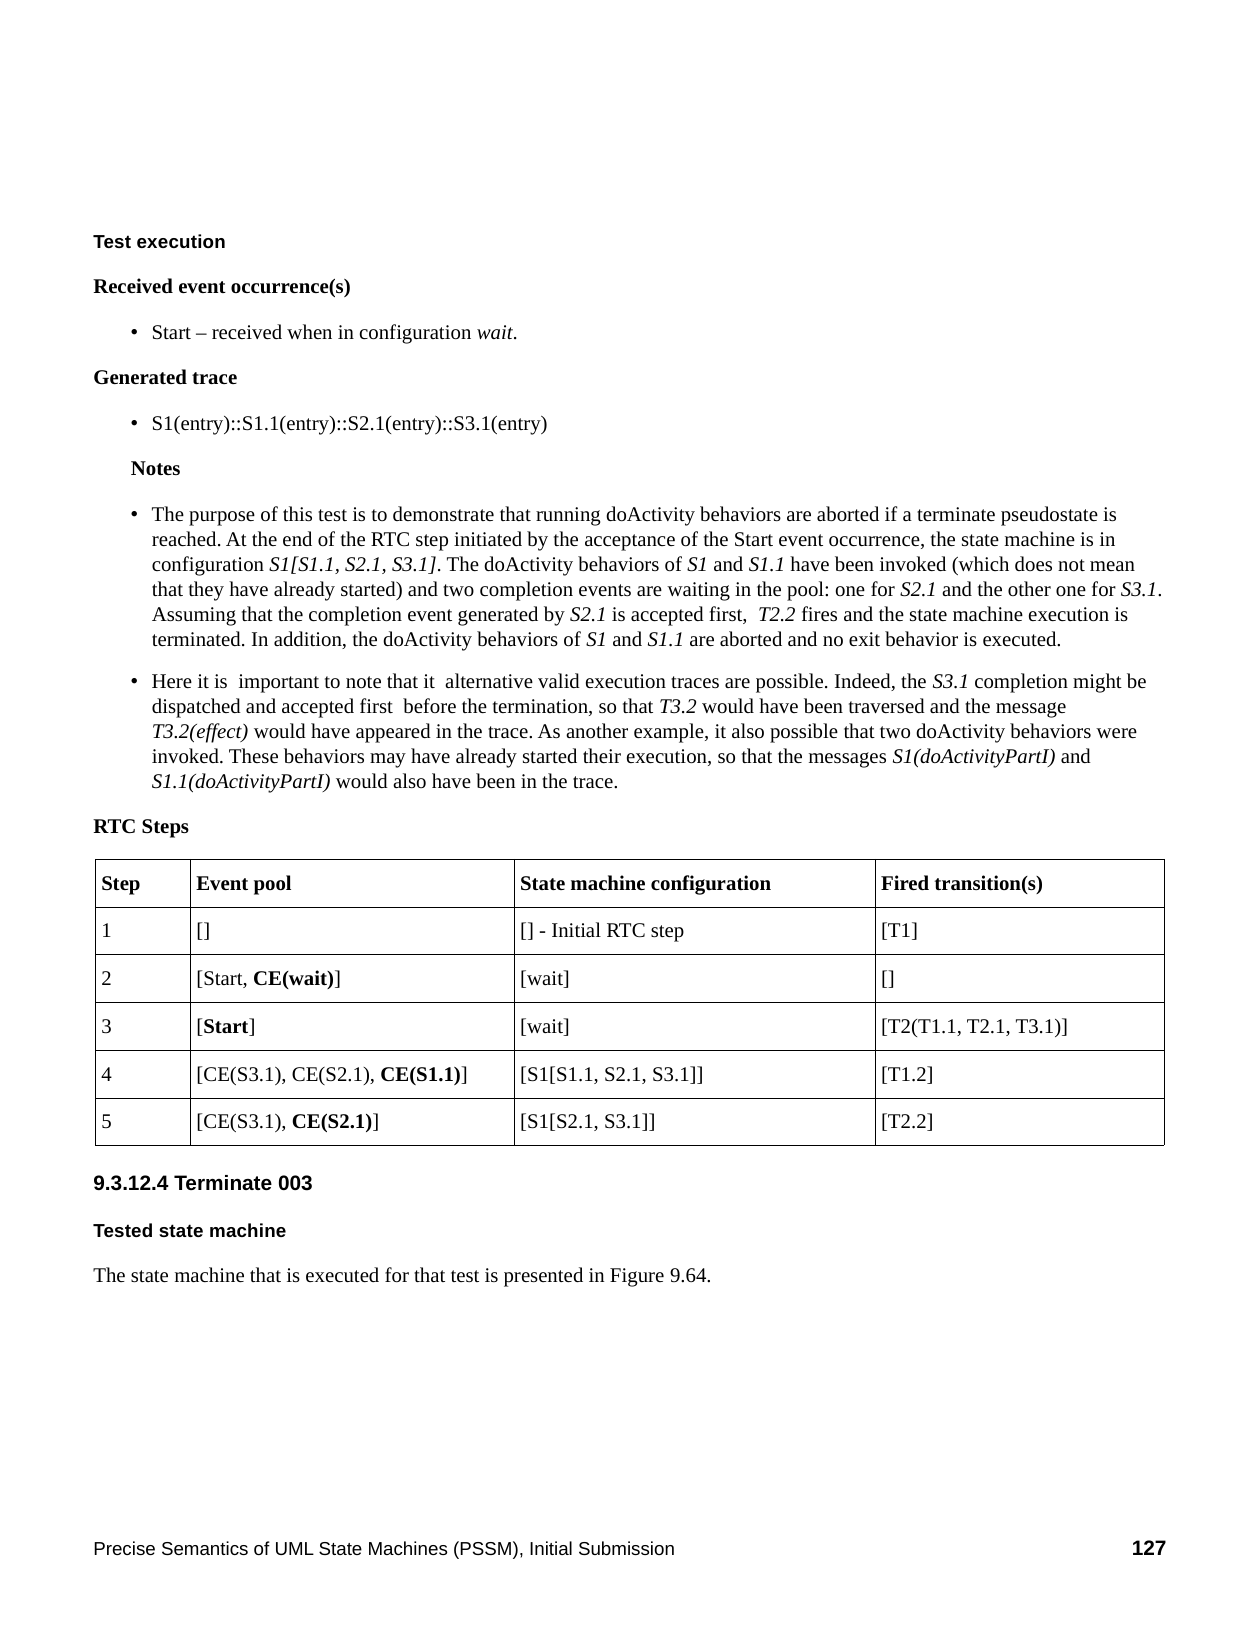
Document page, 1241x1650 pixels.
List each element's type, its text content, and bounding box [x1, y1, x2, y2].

table_cell [CE(S3.1), CE(S2.1), CE(S1.1)] [191, 1051, 514, 1097]
table_cell [Start, CE(wait)] [191, 955, 514, 1002]
text Notes [131, 456, 1164, 480]
subtitle Tested state machine [93, 1220, 1164, 1242]
table_cell [wait] [515, 1003, 875, 1050]
table_cell 2 [96, 955, 190, 1002]
table_cell [wait] [515, 955, 875, 1002]
table_cell 4 [96, 1051, 190, 1097]
table_cell 5 [96, 1099, 190, 1145]
table_cell 3 [96, 1003, 190, 1050]
list The purpose of this test is to demonstrate that running doActivity behaviors are aborted if a terminate pseudostate is reached. At the end of the RTC step initiated by the acceptance of the Start event occurrence, the state machine is in configuration S1[S1.1, S2.1, S3.1]. The doActivity behaviors of S1 and S1.1 have been invoked (which does not mean that they have already started) and two completion events are waiting in the pool: one for S2.1 and the other one for S3.1. Assuming that the completion event generated by S2.1 is accepted first, T2.2 fires and the state machine execution is terminated. In addition, the doActivity behaviors of S1 and S1.1 are aborted and no exit behavior is executed. [131, 501, 1164, 651]
table_cell [T2(T1.1, T2.1, T3.1)] [876, 1003, 1164, 1050]
subtitle Test execution [93, 231, 1164, 253]
table_header State machine configuration [515, 860, 875, 907]
table_cell [] - Initial RTC step [515, 908, 875, 954]
table_cell [Start] [191, 1003, 514, 1050]
list Here it is important to note that it alternative valid execution traces are possible. Indeed, the S3.1 completion might be dispatched and accepted first before the termination, so that T3.2 would have been traversed and the message T3.2(effect) would have appeared in the trace. As another example, it also possible that two doActivity behaviors were invoked. These behaviors may have already started their execution, so that the messages S1(doActivityPartI) and S1.1(doActivityPartI) would also have been in the trace. [131, 668, 1164, 793]
table_header Event pool [191, 860, 514, 907]
subtitle Terminate 003 [93, 1170, 1164, 1195]
table_cell [] [191, 908, 514, 954]
table_cell [CE(S3.1), CE(S2.1)] [191, 1099, 514, 1145]
table_header Fired transition(s) [876, 860, 1164, 907]
table_cell [T1] [876, 908, 1164, 954]
list Start – received when in configuration wait. [131, 319, 1164, 344]
table_cell 1 [96, 908, 190, 954]
text The state machine that is executed for that test is presented in Figure 9.64. [93, 1263, 1164, 1287]
text Received event occurrence(s) [93, 274, 1164, 298]
table_header Step [96, 860, 190, 907]
table_cell [S1[S2.1, S3.1]] [515, 1099, 875, 1145]
table_cell [T1.2] [876, 1051, 1164, 1097]
list S1(entry)::S1.1(entry)::S2.1(entry)::S3.1(entry) [131, 410, 1164, 435]
text RTC Steps [93, 814, 1164, 838]
text Generated trace [93, 365, 1164, 389]
table_cell [] [876, 955, 1164, 1002]
table_cell [T2.2] [876, 1099, 1164, 1145]
table_cell [S1[S1.1, S2.1, S3.1]] [515, 1051, 875, 1097]
